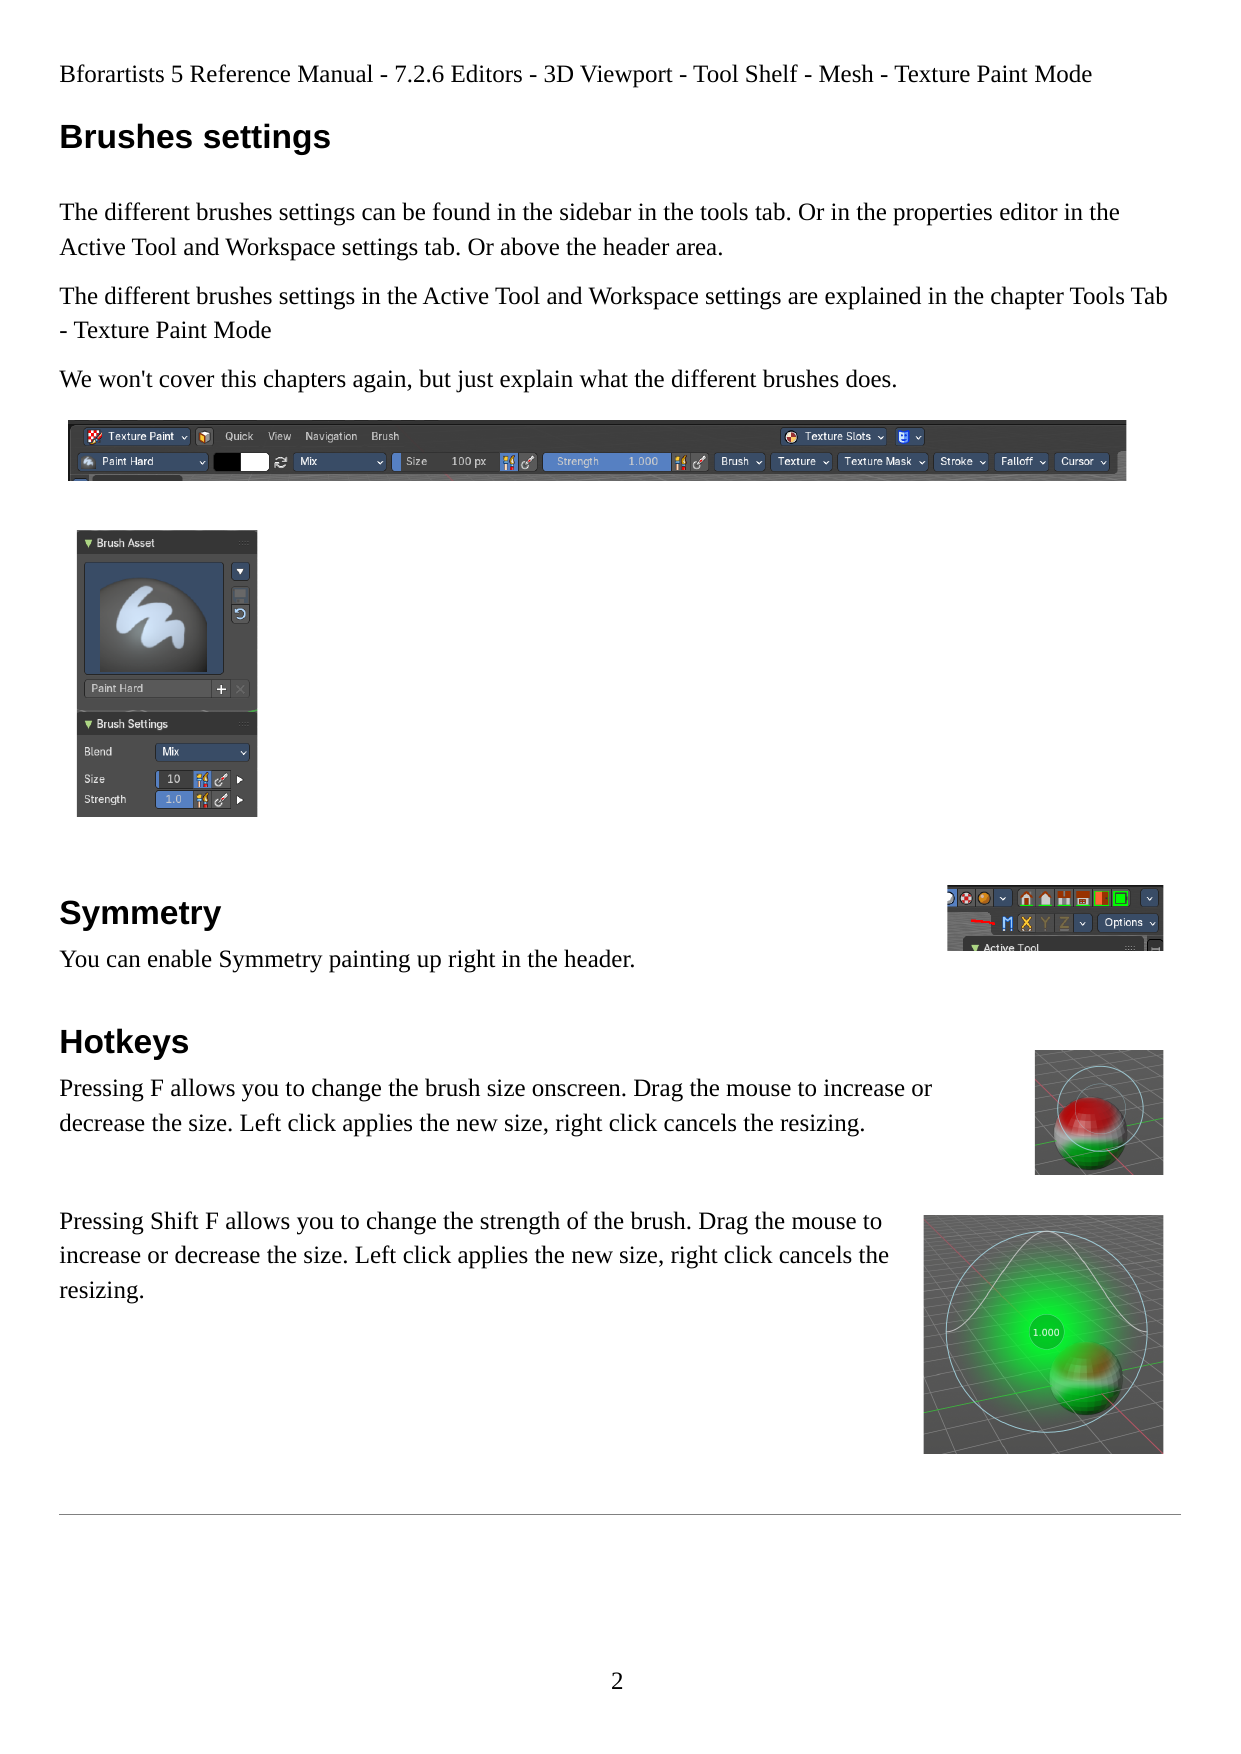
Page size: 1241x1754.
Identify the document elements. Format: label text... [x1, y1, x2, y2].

text The different brushes settings in the Active Tool and Workspace settings are explained in the chapter Tools Tab - Texture Paint Mode [59, 281, 1181, 344]
picture [947, 885, 1164, 951]
subtitle Symmetry [59, 893, 947, 931]
text You can enable Symmetry painting up right in the header. [59, 944, 1181, 972]
text Pressing F allows you to change the brush size onscreen. Drag the mouse to increase or decrease the size. Left click applies the new size, right click cancels the resizing. [59, 1073, 1034, 1136]
subtitle [1164, 893, 1181, 931]
picture [923, 1215, 1164, 1454]
picture [68, 420, 1127, 481]
text The different brushes settings can be found in the sidebar in the tools tab. Or in the properties editor in the Active Tool and Workspace settings tab. Or above the header area. [59, 197, 1181, 260]
text Pressing Shift F allows you to change the strength of the brush. Drag the mouse to increase or decrease the size. Left click applies the new size, right click cancels the resizing. [59, 1206, 1181, 1303]
picture [76, 530, 258, 817]
text We won't cover this chapters again, but just explain what the different brushes does. [59, 364, 1181, 393]
subtitle Brushes settings [59, 117, 1181, 156]
subtitle Hotkeys [59, 1022, 1181, 1061]
picture [1034, 1050, 1164, 1175]
